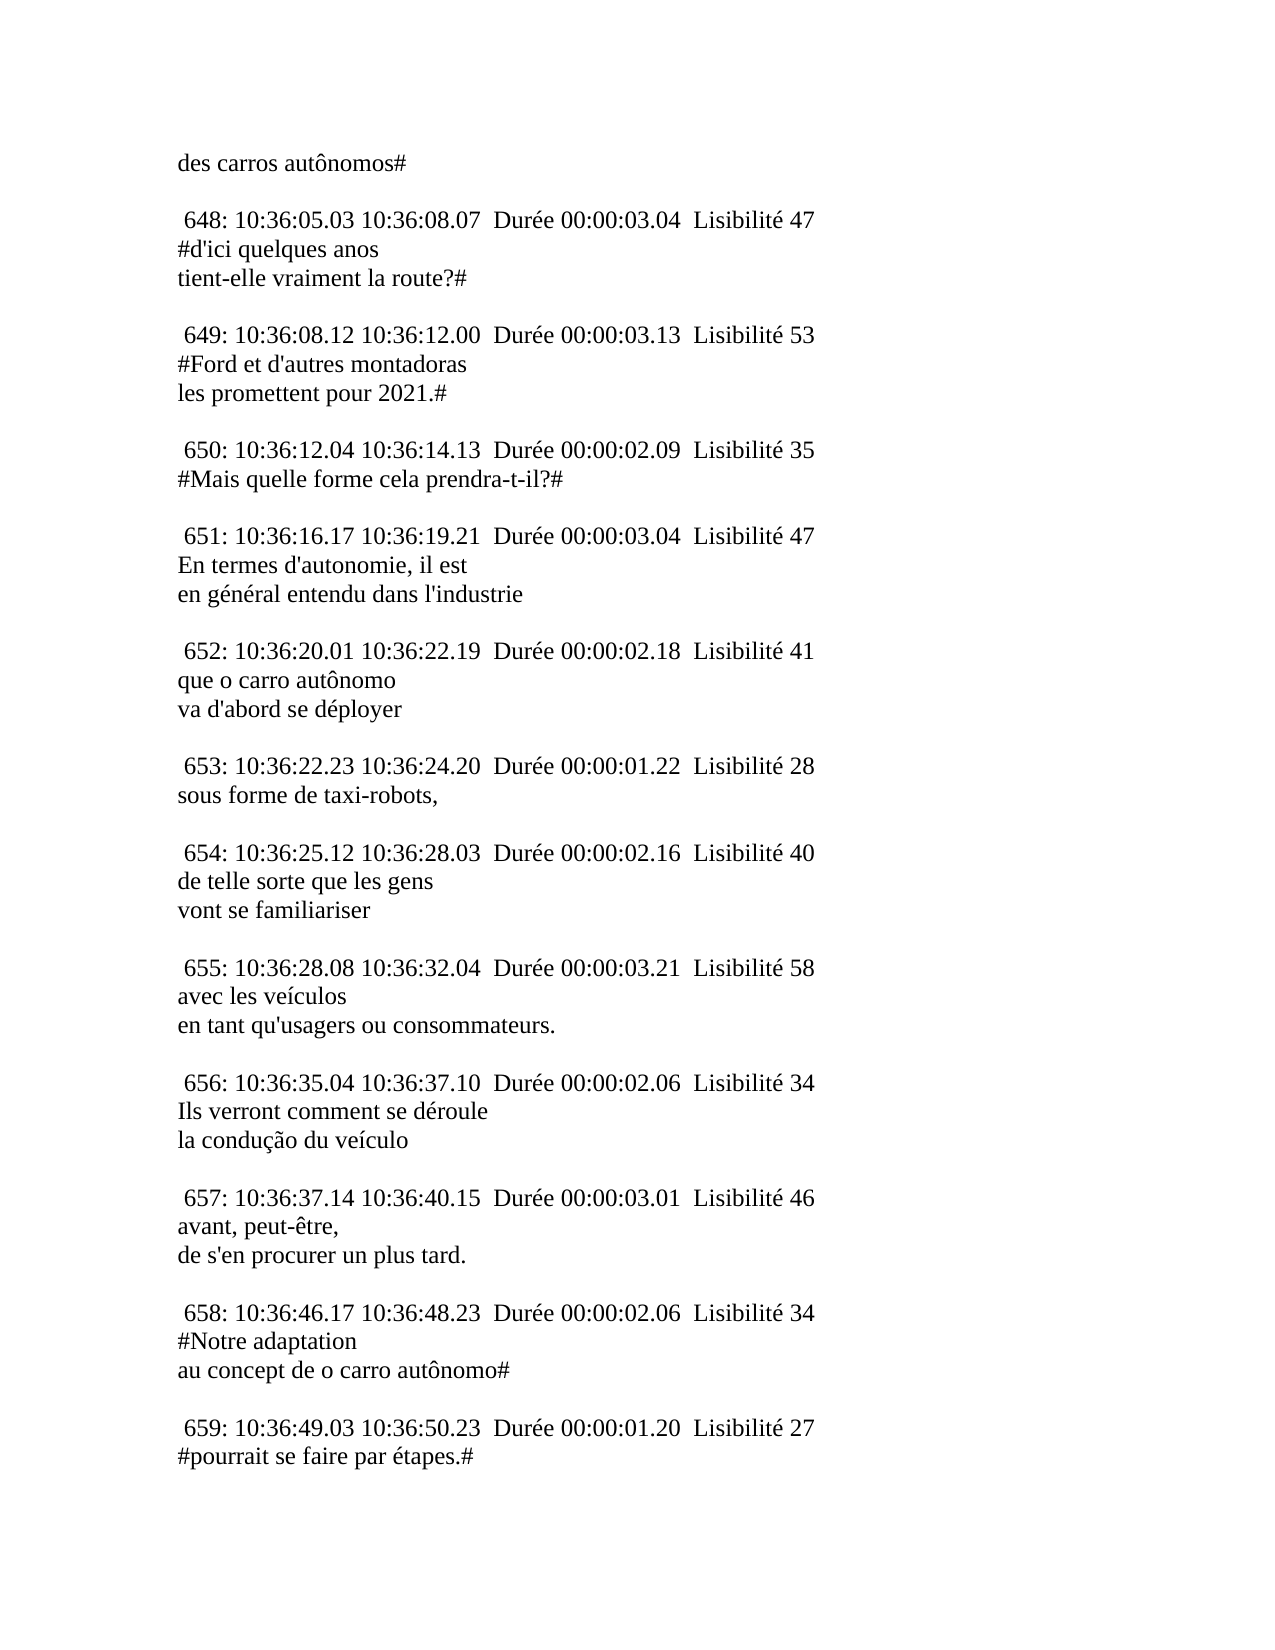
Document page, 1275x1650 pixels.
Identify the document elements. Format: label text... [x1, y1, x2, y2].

text 657: 10:36:37.14 10:36:40.15 Durée 00:00:03.01 Lisibilité 46 [177, 1183, 1098, 1211]
text Ils verront comment se déroule [177, 1096, 1098, 1125]
text que o carro autônomo [177, 665, 1098, 694]
text #Mais quelle forme cela prendra-t-il?# [177, 464, 1098, 493]
text 652: 10:36:20.01 10:36:22.19 Durée 00:00:02.18 Lisibilité 41 [177, 636, 1098, 665]
text sous forme de taxi-robots, [177, 780, 1098, 809]
text 649: 10:36:08.12 10:36:12.00 Durée 00:00:03.13 Lisibilité 53 [177, 320, 1098, 349]
text 648: 10:36:05.03 10:36:08.07 Durée 00:00:03.04 Lisibilité 47 [177, 205, 1098, 234]
text en tant qu'usagers ou consommateurs. [177, 1010, 1098, 1039]
text va d'abord se déployer [177, 694, 1098, 723]
text 658: 10:36:46.17 10:36:48.23 Durée 00:00:02.06 Lisibilité 34 [177, 1298, 1098, 1326]
text 653: 10:36:22.23 10:36:24.20 Durée 00:00:01.22 Lisibilité 28 [177, 751, 1098, 780]
text En termes d'autonomie, il est [177, 550, 1098, 579]
text #Notre adaptation [177, 1326, 1098, 1355]
text 656: 10:36:35.04 10:36:37.10 Durée 00:00:02.06 Lisibilité 34 [177, 1068, 1098, 1096]
text de telle sorte que les gens [177, 866, 1098, 895]
text la condução du veículo [177, 1125, 1098, 1154]
text les promettent pour 2021.# [177, 378, 1098, 406]
text vont se familiariser [177, 895, 1098, 924]
text avant, peut-être, [177, 1211, 1098, 1240]
text 651: 10:36:16.17 10:36:19.21 Durée 00:00:03.04 Lisibilité 47 [177, 521, 1098, 550]
text 659: 10:36:49.03 10:36:50.23 Durée 00:00:01.20 Lisibilité 27 [177, 1413, 1098, 1441]
text tient-elle vraiment la route?# [177, 263, 1098, 291]
text #Ford et d'autres montadoras [177, 349, 1098, 378]
text en général entendu dans l'industrie [177, 579, 1098, 608]
text avec les veículos [177, 981, 1098, 1010]
text 654: 10:36:25.12 10:36:28.03 Durée 00:00:02.16 Lisibilité 40 [177, 838, 1098, 866]
text 655: 10:36:28.08 10:36:32.04 Durée 00:00:03.21 Lisibilité 58 [177, 953, 1098, 981]
text de s'en procurer un plus tard. [177, 1240, 1098, 1269]
text au concept de o carro autônomo# [177, 1355, 1098, 1384]
text 650: 10:36:12.04 10:36:14.13 Durée 00:00:02.09 Lisibilité 35 [177, 435, 1098, 464]
text #d'ici quelques anos [177, 234, 1098, 263]
text des carros autônomos# [177, 148, 1098, 176]
text #pourrait se faire par étapes.# [177, 1441, 1098, 1470]
